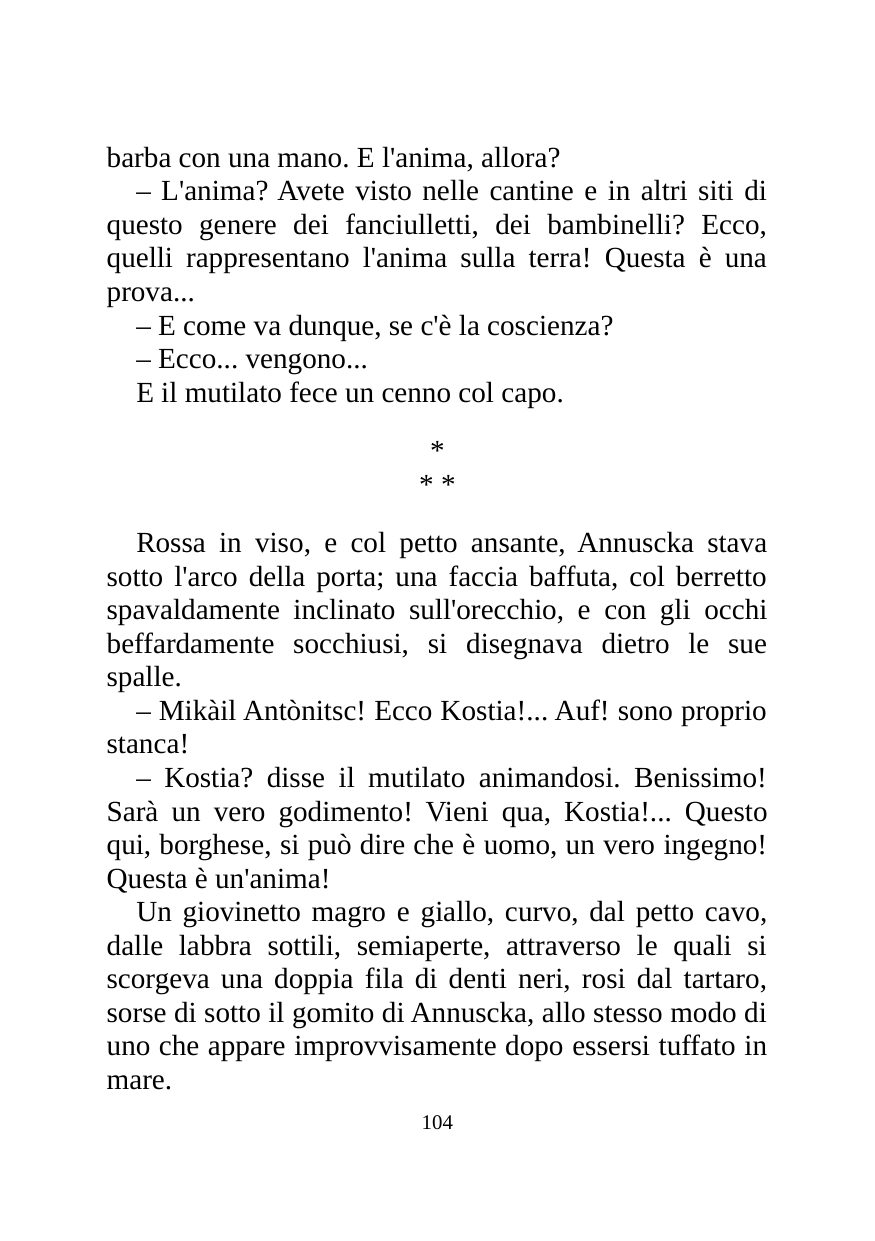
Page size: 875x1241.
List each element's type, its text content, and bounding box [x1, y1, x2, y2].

text Rossa in viso, e col petto ansante, Annuscka stava sotto l'arco della porta; una faccia baffuta, col berretto spavaldamente inclinato sull'orecchio, e con gli occhi beffardamente socchiusi, si disegnava dietro le sue spalle. [106, 525, 768, 693]
text Un giovinetto magro e giallo, curvo, dal petto cavo, dalle labbra sottili, semiaperte, attraverso le quali si scorgeva una doppia fila di denti neri, rosi dal tartaro, sorse di sotto il gomito di Annuscka, allo stesso modo di uno che appare improvvisamente dopo essersi tuffato in mare. [106, 894, 768, 1096]
text * * * [106, 433, 768, 500]
text – Kostia? disse il mutilato animandosi. Benissimo! Sarà un vero godimento! Vieni qua, Kostia!... Questo qui, borghese, si può dire che è uomo, un vero ingegno! Questa è un'anima! [106, 760, 768, 894]
text – Ecco... vengono... [106, 341, 768, 375]
text – Mikàil Antònitsc! Ecco Kostia!... Auf! sono proprio stanca! [106, 693, 768, 760]
text – E come va dunque, se c'è la coscienza? [106, 308, 768, 341]
text barba con una mano. E l'anima, allora? [106, 140, 768, 173]
text – L'anima? Avete visto nelle cantine e in altri siti di questo genere dei fanciulletti, dei bambinelli? Ecco, quelli rappresentano l'anima sulla terra! Questa è una prova... [106, 173, 768, 308]
text E il mutilato fece un cenno col capo. [106, 375, 768, 408]
